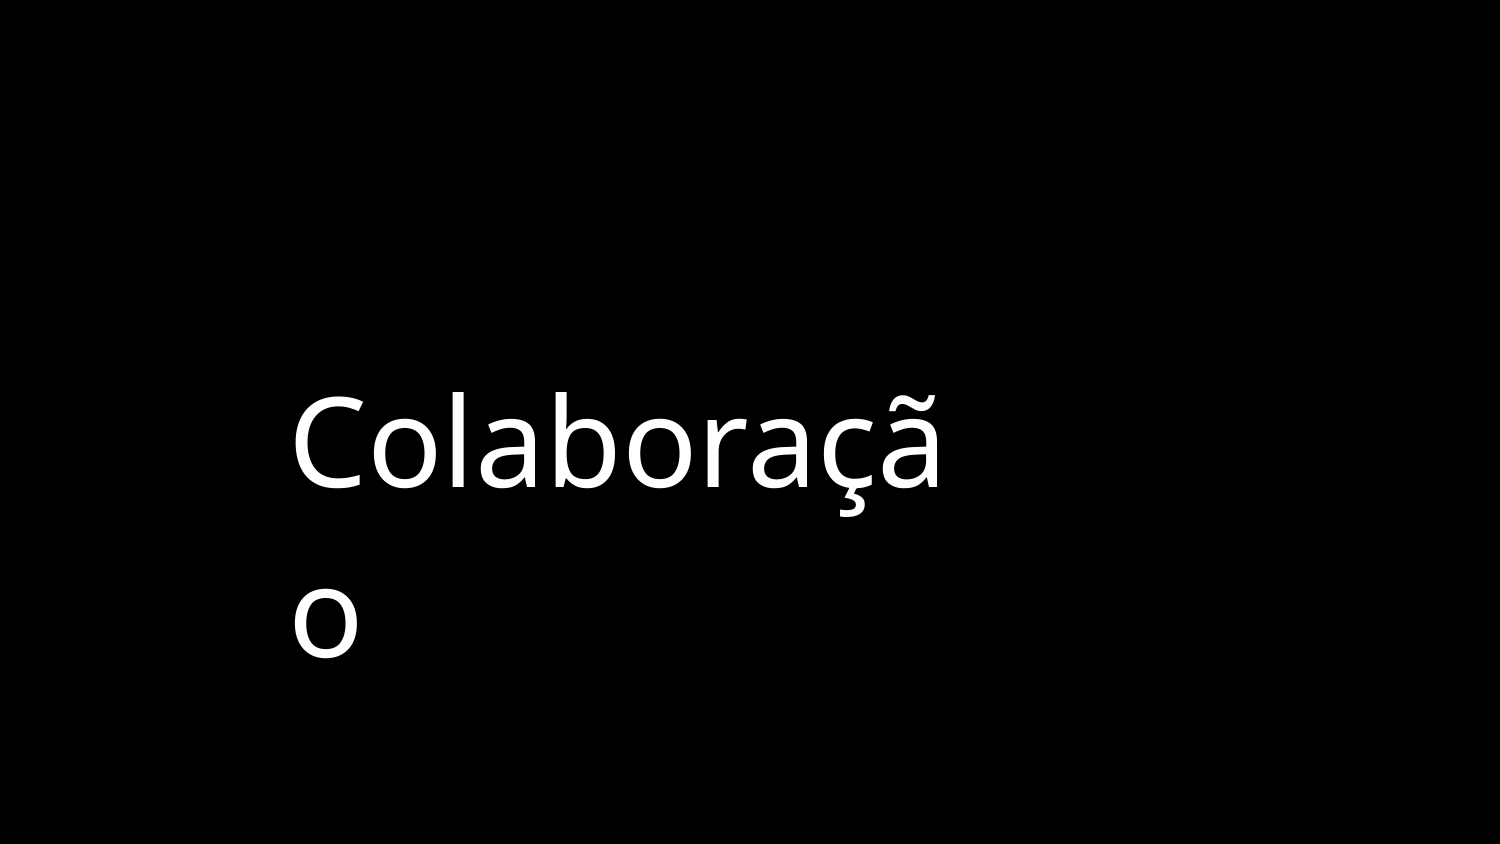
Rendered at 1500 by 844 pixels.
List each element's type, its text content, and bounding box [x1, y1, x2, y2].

text_box Colaboração [273, 338, 1014, 506]
